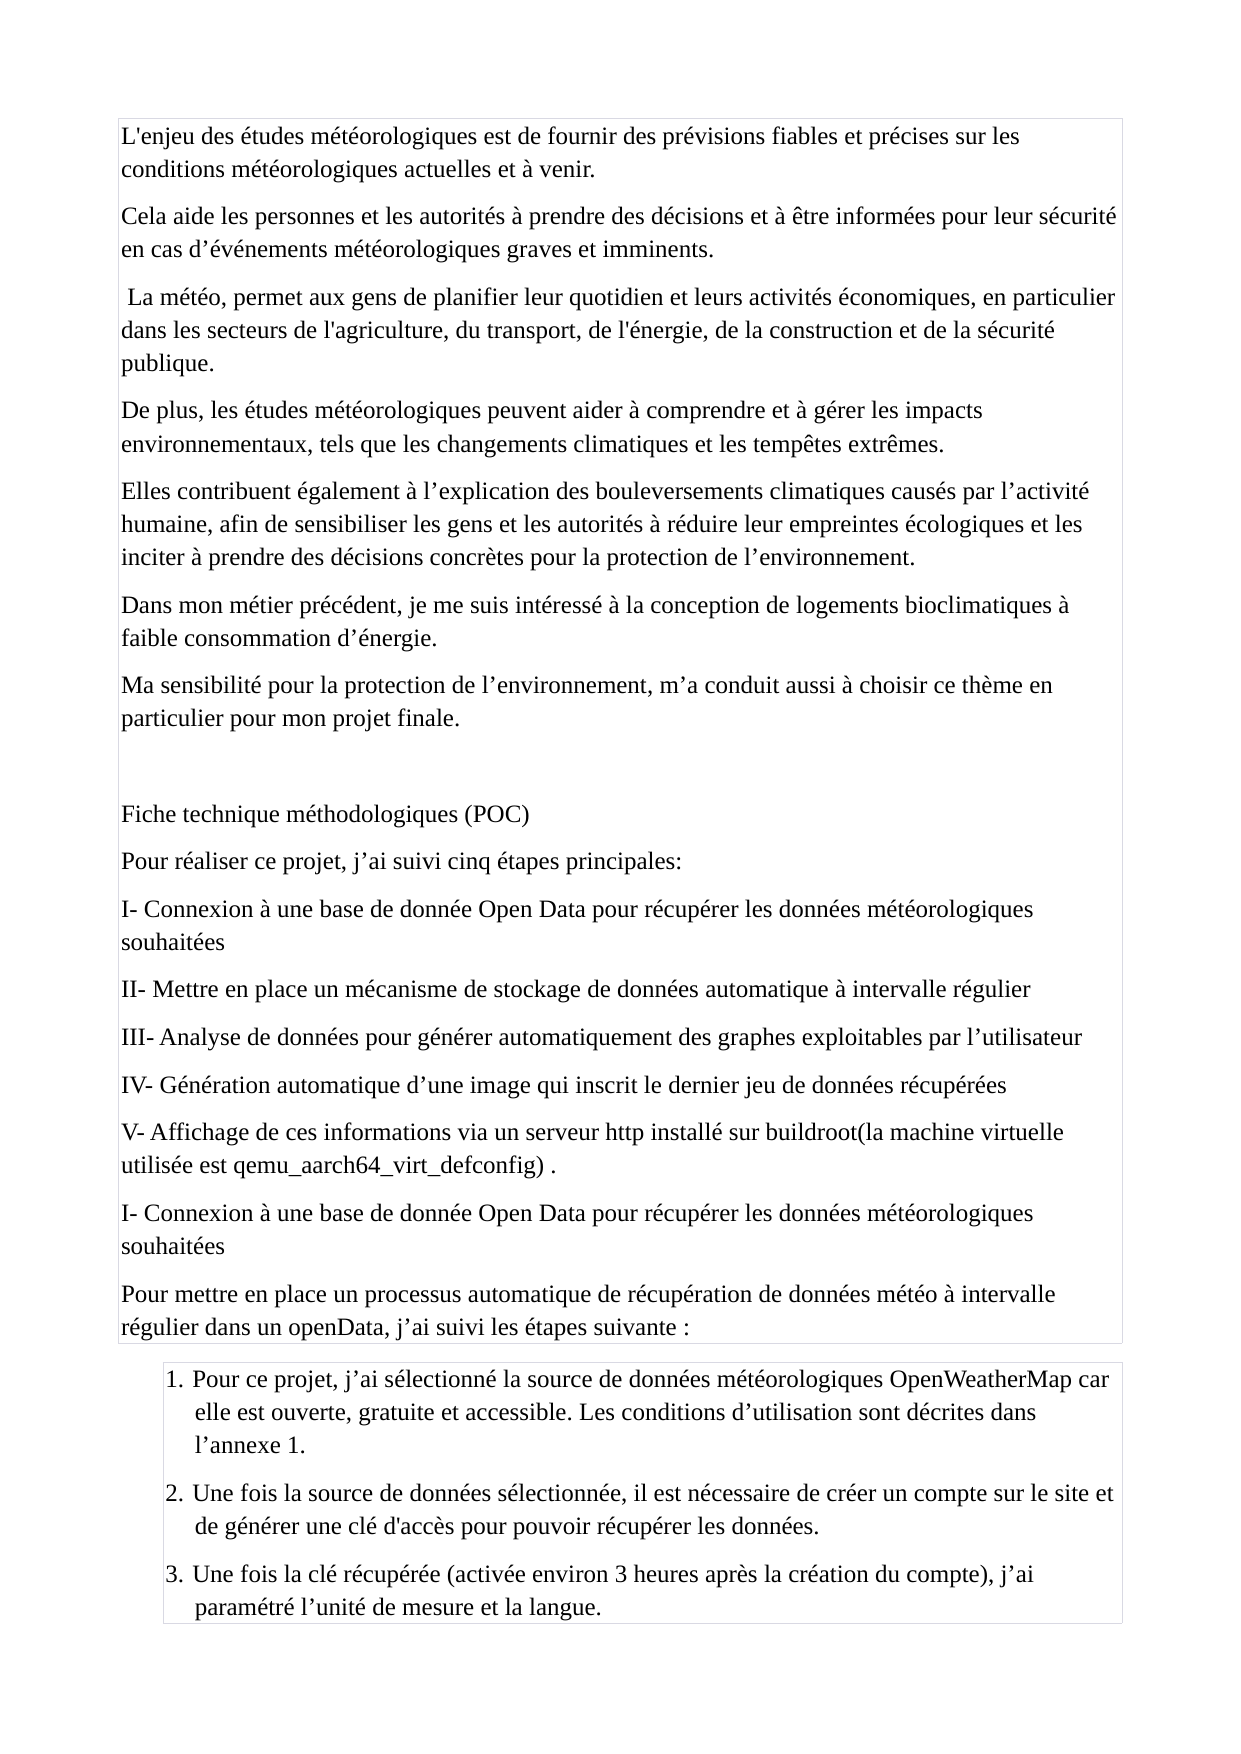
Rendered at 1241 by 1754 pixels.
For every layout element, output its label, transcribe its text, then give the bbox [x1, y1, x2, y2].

text La météo, permet aux gens de planifier leur quotidien et leurs activités économiques, en particulier dans les secteurs de l'agriculture, du transport, de l'énergie, de la construction et de la sécurité publique. [119, 279, 1122, 377]
list Une fois la source de données sélectionnée, il est nécessaire de créer un compte sur le site et de générer une clé d'accès pour pouvoir récupérer les données. [164, 1476, 1122, 1540]
text De plus, les études météorologiques peuvent aider à comprendre et à gérer les impacts environnementaux, tels que les changements climatiques et les tempêtes extrêmes. [119, 393, 1122, 457]
text II- Mettre en place un mécanisme de stockage de données automatique à intervalle régulier [119, 972, 1122, 1003]
list Une fois la clé récupérée (activée environ 3 heures après la création du compte), j’ai paramétré l’unité de mesure et la langue. [164, 1556, 1122, 1623]
text Dans mon métier précédent, je me suis intéressé à la conception de logements bioclimatiques à faible consommation d’énergie. [119, 587, 1122, 652]
list Pour ce projet, j’ai sélectionné la source de données météorologiques OpenWeatherMap car elle est ouverte, gratuite et accessible. Les conditions d’utilisation sont décrites dans l’annexe 1. [164, 1363, 1122, 1459]
text III- Analyse de données pour générer automatiquement des graphes exploitables par l’utilisateur [119, 1019, 1122, 1051]
text Fiche technique méthodologiques (POC) [119, 796, 1122, 827]
text Cela aide les personnes et les autorités à prendre des décisions et à être informées pour leur sécurité en cas d’événements météorologiques graves et imminents. [119, 199, 1122, 263]
text V- Affichage de ces informations via un serveur http installé sur buildroot(la machine virtuelle utilisée est qemu_aarch64_virt_defconfig) . [119, 1115, 1122, 1179]
text Pour mettre en place un processus automatique de récupération de données météo à intervalle régulier dans un openData, j’ai suivi les étapes suivante : [119, 1276, 1122, 1343]
text I- Connexion à une base de donnée Open Data pour récupérer les données météorologiques souhaitées [119, 891, 1122, 956]
text IV- Génération automatique d’une image qui inscrit le dernier jeu de données récupérées [119, 1067, 1122, 1098]
text Pour réaliser ce projet, j’ai suivi cinq étapes principales: [119, 844, 1122, 875]
text L'enjeu des études météorologiques est de fournir des prévisions fiables et précises sur les conditions météorologiques actuelles et à venir. [119, 119, 1122, 182]
text I- Connexion à une base de donnée Open Data pour récupérer les données météorologiques souhaitées [119, 1195, 1122, 1260]
text Ma sensibilité pour la protection de l’environnement, m’a conduit aussi à choisir ce thème en particulier pour mon projet finale. [119, 668, 1122, 732]
text Elles contribuent également à l’explication des bouleversements climatiques causés par l’activité humaine, afin de sensibiliser les gens et les autorités à réduire leur empreintes écologiques et les inciter à prendre des décisions concrètes pour la protection de l’environnement. [119, 474, 1122, 571]
